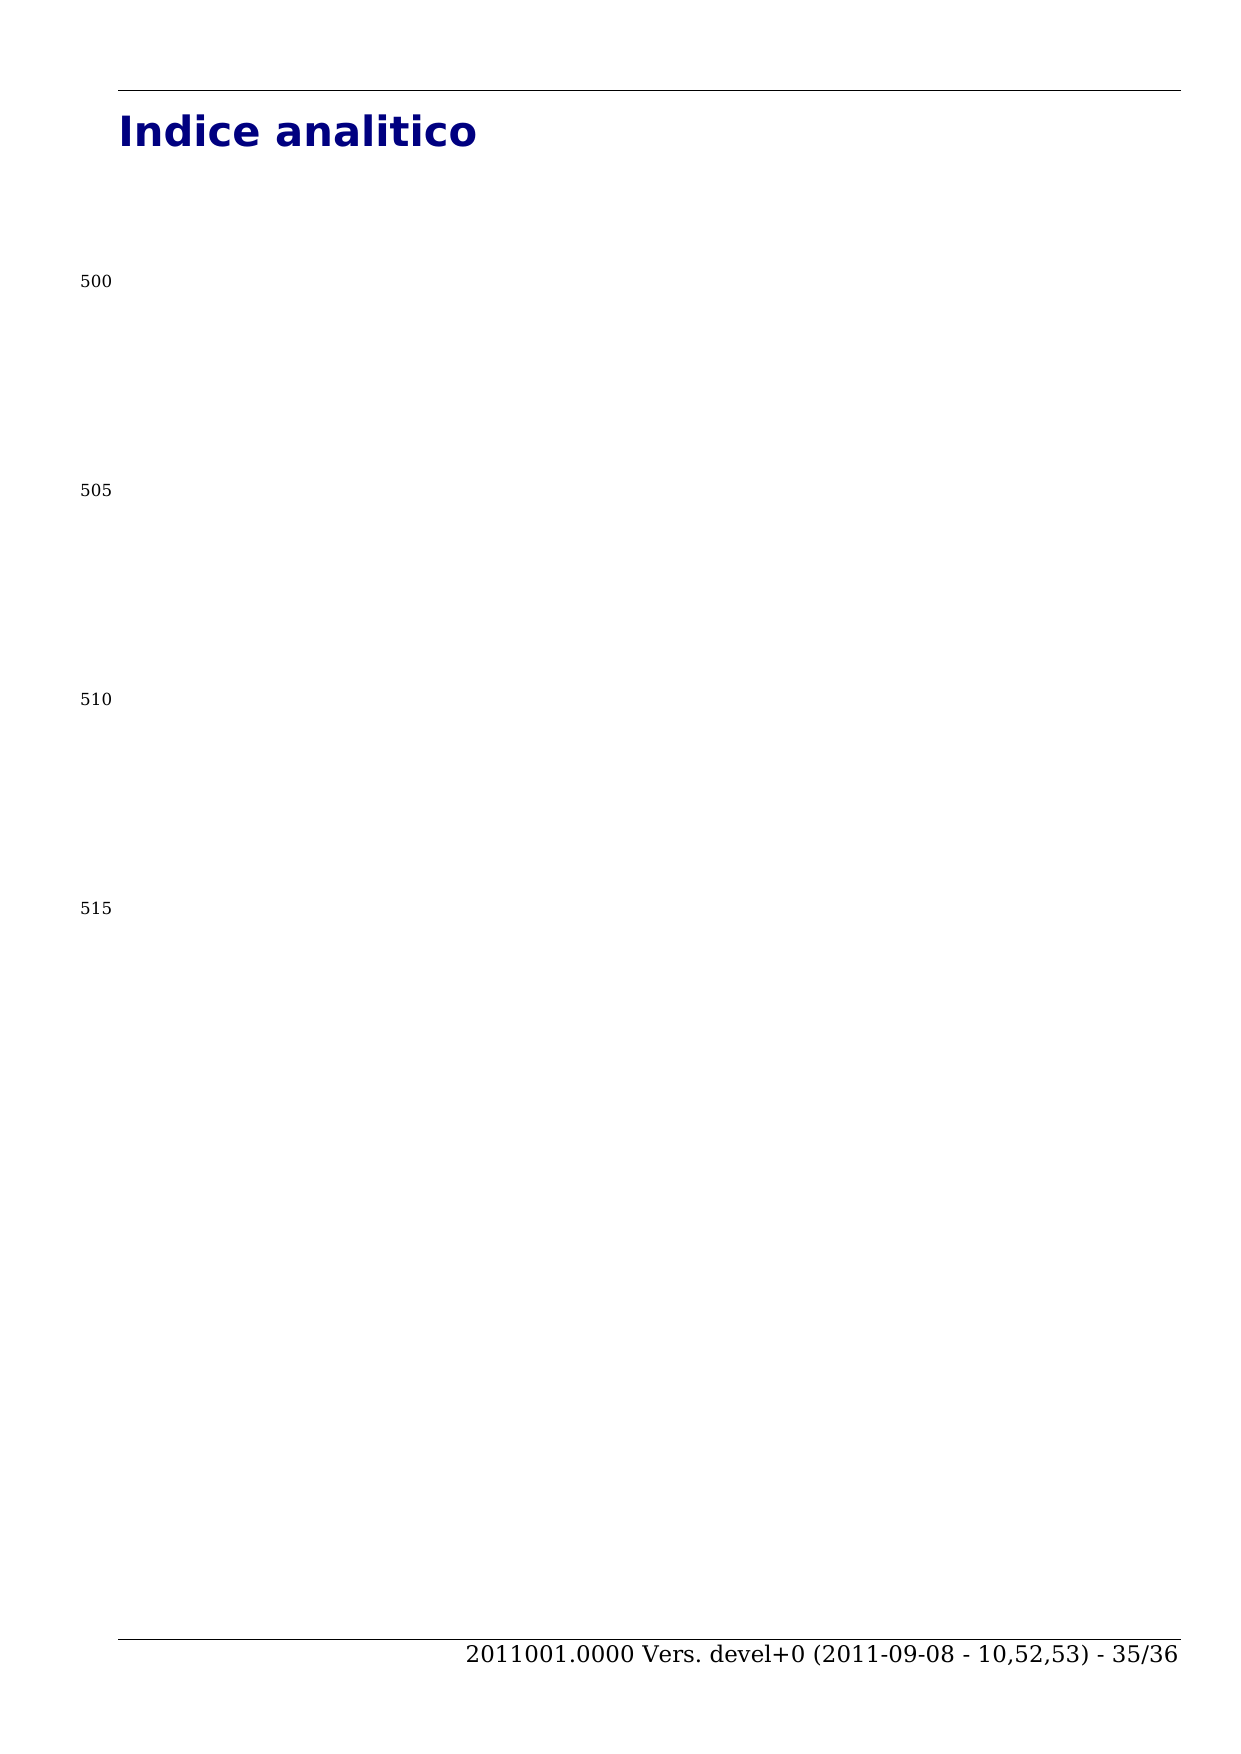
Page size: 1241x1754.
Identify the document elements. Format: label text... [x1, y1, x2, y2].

subtitle Indice analitico [118, 107, 1181, 156]
